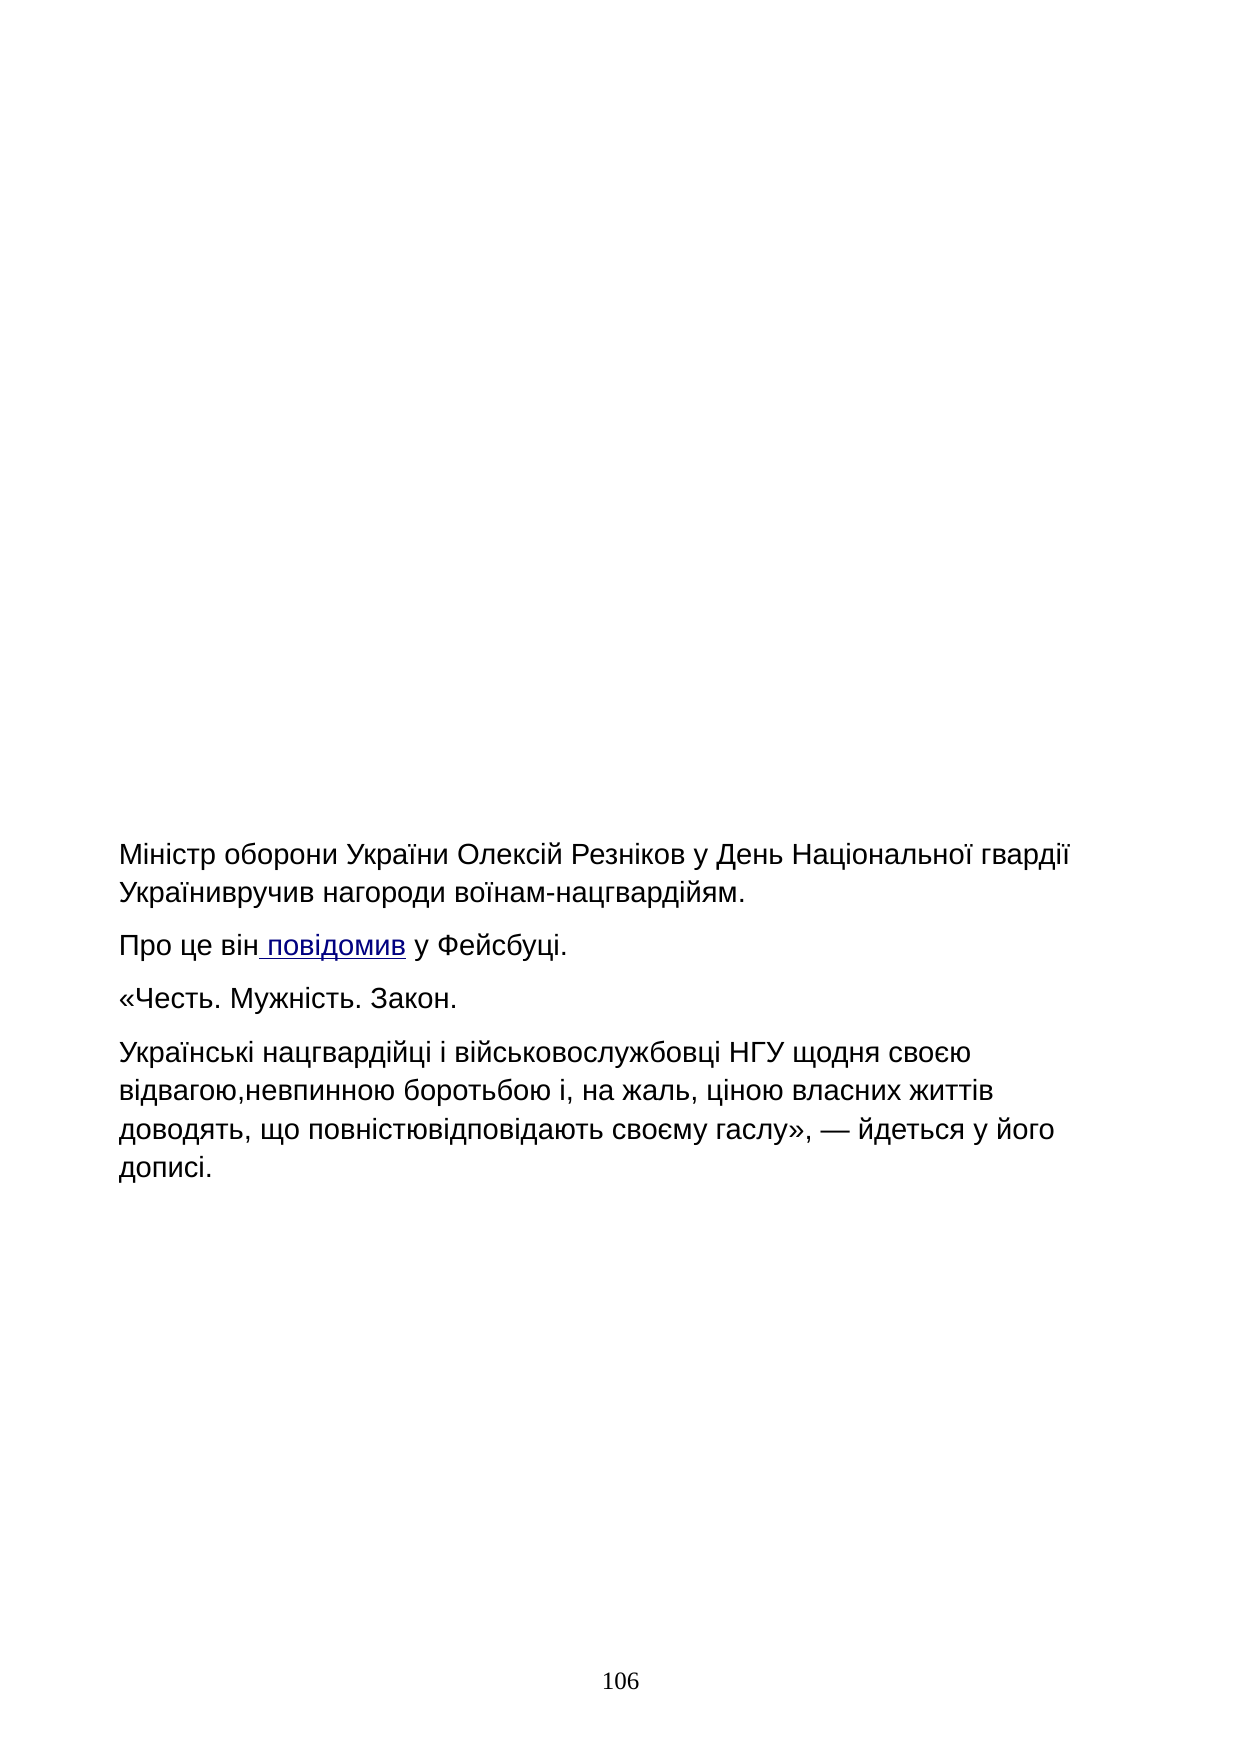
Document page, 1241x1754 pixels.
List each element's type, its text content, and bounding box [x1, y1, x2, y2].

text Українські нацгвардійці і військовослужбовці НГУ щодня своєю відвагою,невпинною боротьбою і, на жаль, ціною власних життів доводять, що повністювідповідають своєму гаслу», — йдеться у його дописі. [118, 1034, 1122, 1184]
text «Честь. Мужність. Закон. [118, 981, 1122, 1015]
text Про це він повідомив у Фейсбуці. [118, 928, 1122, 962]
text Міністр оборони України Олексій Резніков у День Національної гвардії Українивручив нагороди воїнам-нацгвардійям. [118, 837, 1122, 909]
